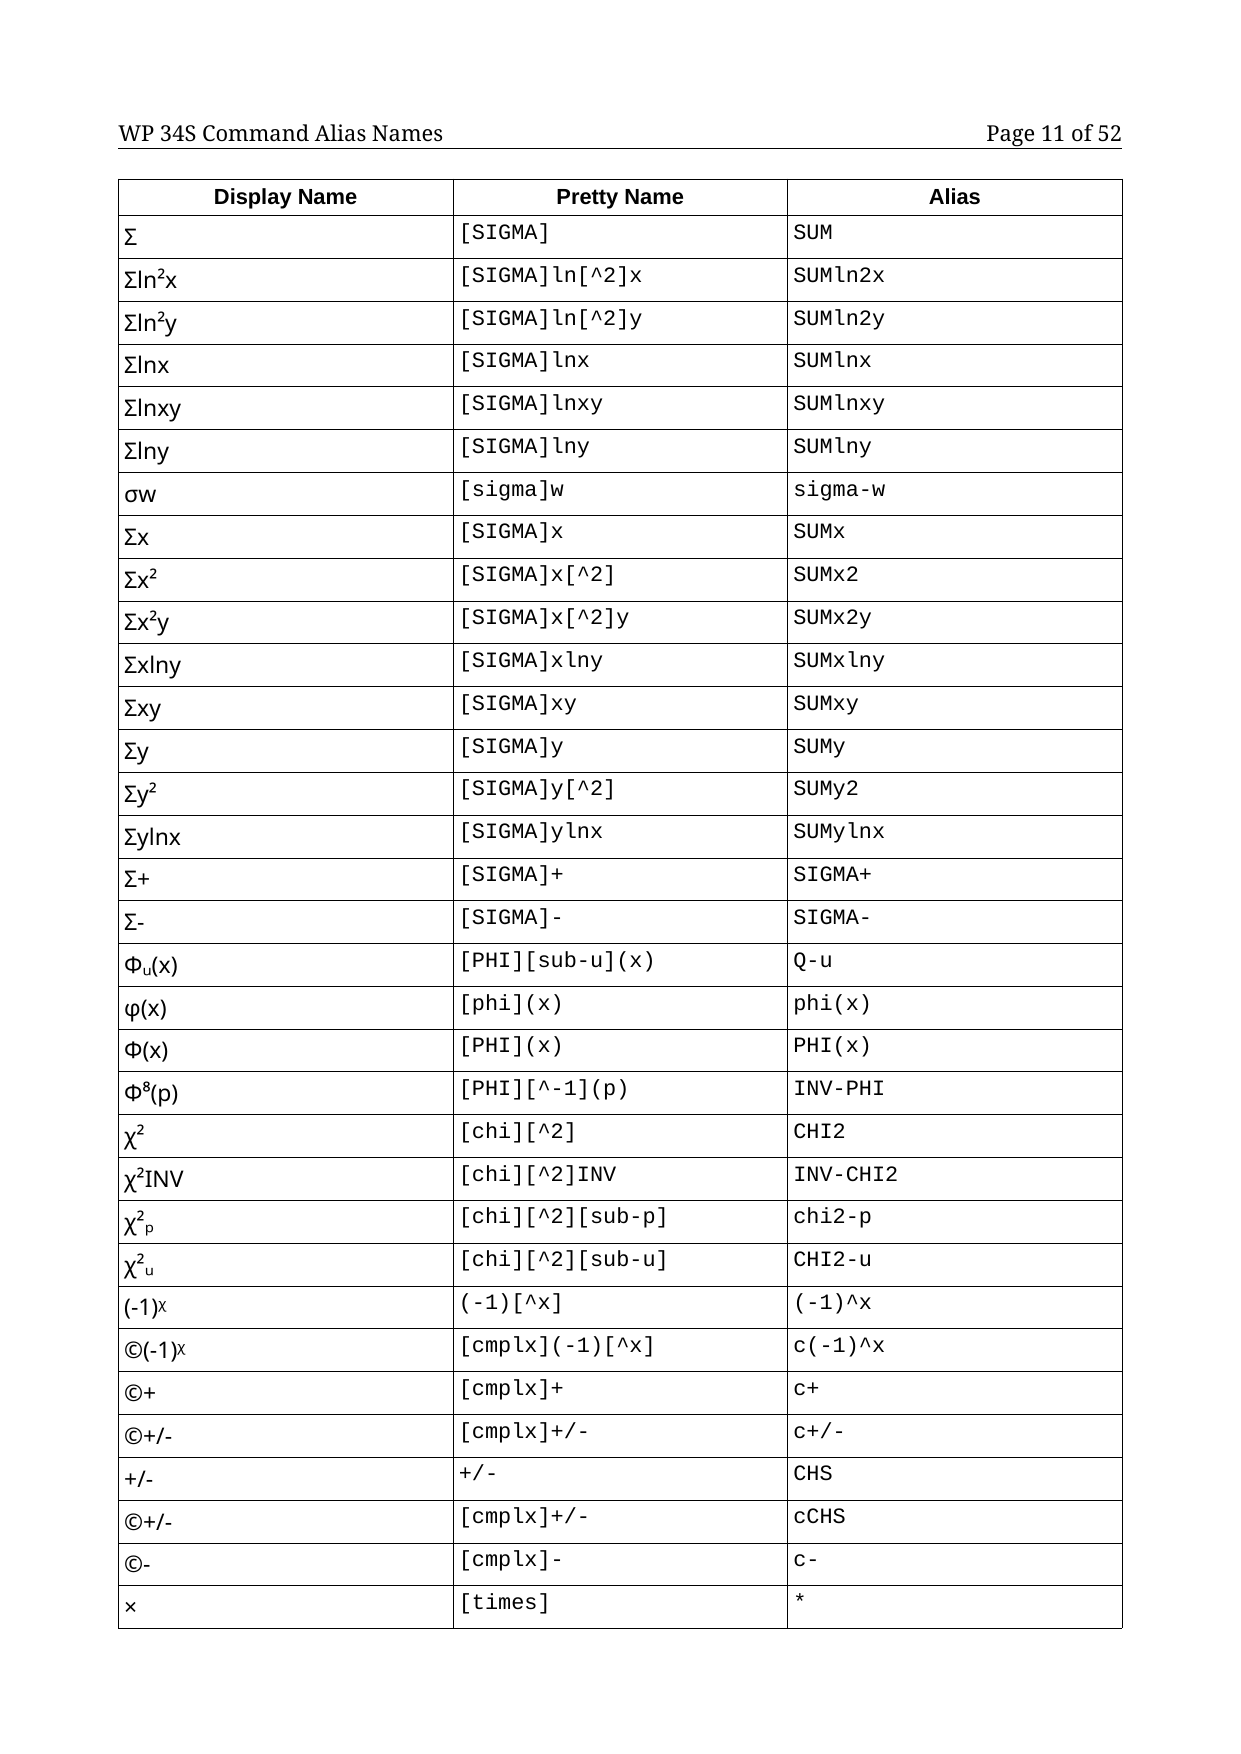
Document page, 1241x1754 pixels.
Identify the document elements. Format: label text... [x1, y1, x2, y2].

table_cell σw [119, 473, 453, 515]
table_cell SUMln2y [788, 302, 1122, 344]
table_cell SUMylnx [788, 816, 1122, 857]
table_cell INV-PHI [788, 1072, 1122, 1114]
table_cell Σ- [119, 901, 453, 943]
table_cell [phi](x) [454, 987, 787, 1029]
table_cell INV-CHI2 [788, 1158, 1122, 1200]
table_cell [cmplx](-1)[^x] [454, 1329, 787, 1371]
table_cell [cmplx]+/- [454, 1501, 787, 1542]
table_cell Σxlny [119, 644, 453, 686]
table_cell [SIGMA]y [454, 730, 787, 772]
table_cell SUMx2 [788, 559, 1122, 601]
table_cell Φᵤ(x) [119, 944, 453, 986]
table_cell chi2-p [788, 1201, 1122, 1243]
table_cell [PHI][^-1](p) [454, 1072, 787, 1114]
table_cell Σ [119, 216, 453, 258]
table_cell [chi][^2][sub-u] [454, 1244, 787, 1286]
table_cell Σylnx [119, 816, 453, 857]
table_cell +/- [119, 1458, 453, 1499]
table_cell [chi][^2][sub-p] [454, 1201, 787, 1243]
table_cell CHI2 [788, 1115, 1122, 1157]
table_cell (-1)ᵡ [119, 1287, 453, 1328]
table_cell c+/- [788, 1415, 1122, 1457]
table_cell SUMy2 [788, 773, 1122, 814]
table_cell [sigma]w [454, 473, 787, 515]
table_cell Φ⁸(p) [119, 1072, 453, 1114]
table_cell SUMxlny [788, 644, 1122, 686]
table_cell [chi][^2]INV [454, 1158, 787, 1200]
table_cell [cmplx]- [454, 1544, 787, 1585]
table_cell Σlnxy [119, 387, 453, 429]
table_cell cCHS [788, 1501, 1122, 1542]
table_cell [SIGMA]lny [454, 430, 787, 472]
table_cell SUMxy [788, 687, 1122, 729]
table_cell [SIGMA]ylnx [454, 816, 787, 857]
table_cell [SIGMA]x[^2]y [454, 602, 787, 643]
table_cell (-1)^x [788, 1287, 1122, 1328]
table_cell SIGMA+ [788, 859, 1122, 900]
table_cell [SIGMA]x [454, 516, 787, 558]
table_cell ©(-1)ᵡ [119, 1329, 453, 1371]
table_cell Σlny [119, 430, 453, 472]
table_cell Σln²y [119, 302, 453, 344]
table_cell CHS [788, 1458, 1122, 1499]
table_cell ©+/- [119, 1415, 453, 1457]
table_cell SUMx [788, 516, 1122, 558]
table_cell SUMx2y [788, 602, 1122, 643]
table_cell Σlnx [119, 345, 453, 386]
table_cell [SIGMA]+ [454, 859, 787, 900]
table_cell * [788, 1586, 1122, 1628]
table_cell [SIGMA]xlny [454, 644, 787, 686]
table_cell (-1)[^x] [454, 1287, 787, 1328]
table_cell SIGMA- [788, 901, 1122, 943]
table_cell SUM [788, 216, 1122, 258]
table_cell SUMln2x [788, 259, 1122, 301]
table_cell ©+/- [119, 1501, 453, 1542]
table_header Pretty Name [454, 180, 787, 215]
table_cell Σxy [119, 687, 453, 729]
table_cell χ²ᵤ [119, 1244, 453, 1286]
table_cell Q-u [788, 944, 1122, 986]
table_cell [SIGMA]- [454, 901, 787, 943]
table_cell phi(x) [788, 987, 1122, 1029]
table_cell [times] [454, 1586, 787, 1628]
table_cell SUMlny [788, 430, 1122, 472]
table_cell Σ+ [119, 859, 453, 900]
table_cell PHI(x) [788, 1030, 1122, 1071]
table_cell [PHI](x) [454, 1030, 787, 1071]
table_cell +/- [454, 1458, 787, 1499]
table_cell χ² [119, 1115, 453, 1157]
table_cell Σy [119, 730, 453, 772]
table_cell [cmplx]+ [454, 1372, 787, 1414]
table_cell c(-1)^x [788, 1329, 1122, 1371]
table_cell χ²ₚ [119, 1201, 453, 1243]
table_cell c+ [788, 1372, 1122, 1414]
table_cell [cmplx]+/- [454, 1415, 787, 1457]
table_cell [PHI][sub-u](x) [454, 944, 787, 986]
table_cell ©+ [119, 1372, 453, 1414]
table_cell φ(x) [119, 987, 453, 1029]
table_cell × [119, 1586, 453, 1628]
table_cell [SIGMA]y[^2] [454, 773, 787, 814]
table_cell Σx² [119, 559, 453, 601]
table_cell [SIGMA]lnxy [454, 387, 787, 429]
table_cell [SIGMA]lnx [454, 345, 787, 386]
table_cell Φ(x) [119, 1030, 453, 1071]
table_cell [SIGMA]ln[^2]y [454, 302, 787, 344]
table_cell χ²INV [119, 1158, 453, 1200]
table_cell SUMlnxy [788, 387, 1122, 429]
table_cell [chi][^2] [454, 1115, 787, 1157]
table_cell Σx [119, 516, 453, 558]
table_cell CHI2-u [788, 1244, 1122, 1286]
table_cell SUMlnx [788, 345, 1122, 386]
table_cell [SIGMA]xy [454, 687, 787, 729]
table_cell SUMy [788, 730, 1122, 772]
table_cell [SIGMA] [454, 216, 787, 258]
table_header Alias [788, 180, 1122, 215]
table_cell Σy² [119, 773, 453, 814]
table_cell [SIGMA]ln[^2]x [454, 259, 787, 301]
table_header Display Name [119, 180, 453, 215]
table_cell Σln²x [119, 259, 453, 301]
table_cell c- [788, 1544, 1122, 1585]
table_cell Σx²y [119, 602, 453, 643]
table_cell sigma-w [788, 473, 1122, 515]
table_cell ©- [119, 1544, 453, 1585]
table_cell [SIGMA]x[^2] [454, 559, 787, 601]
